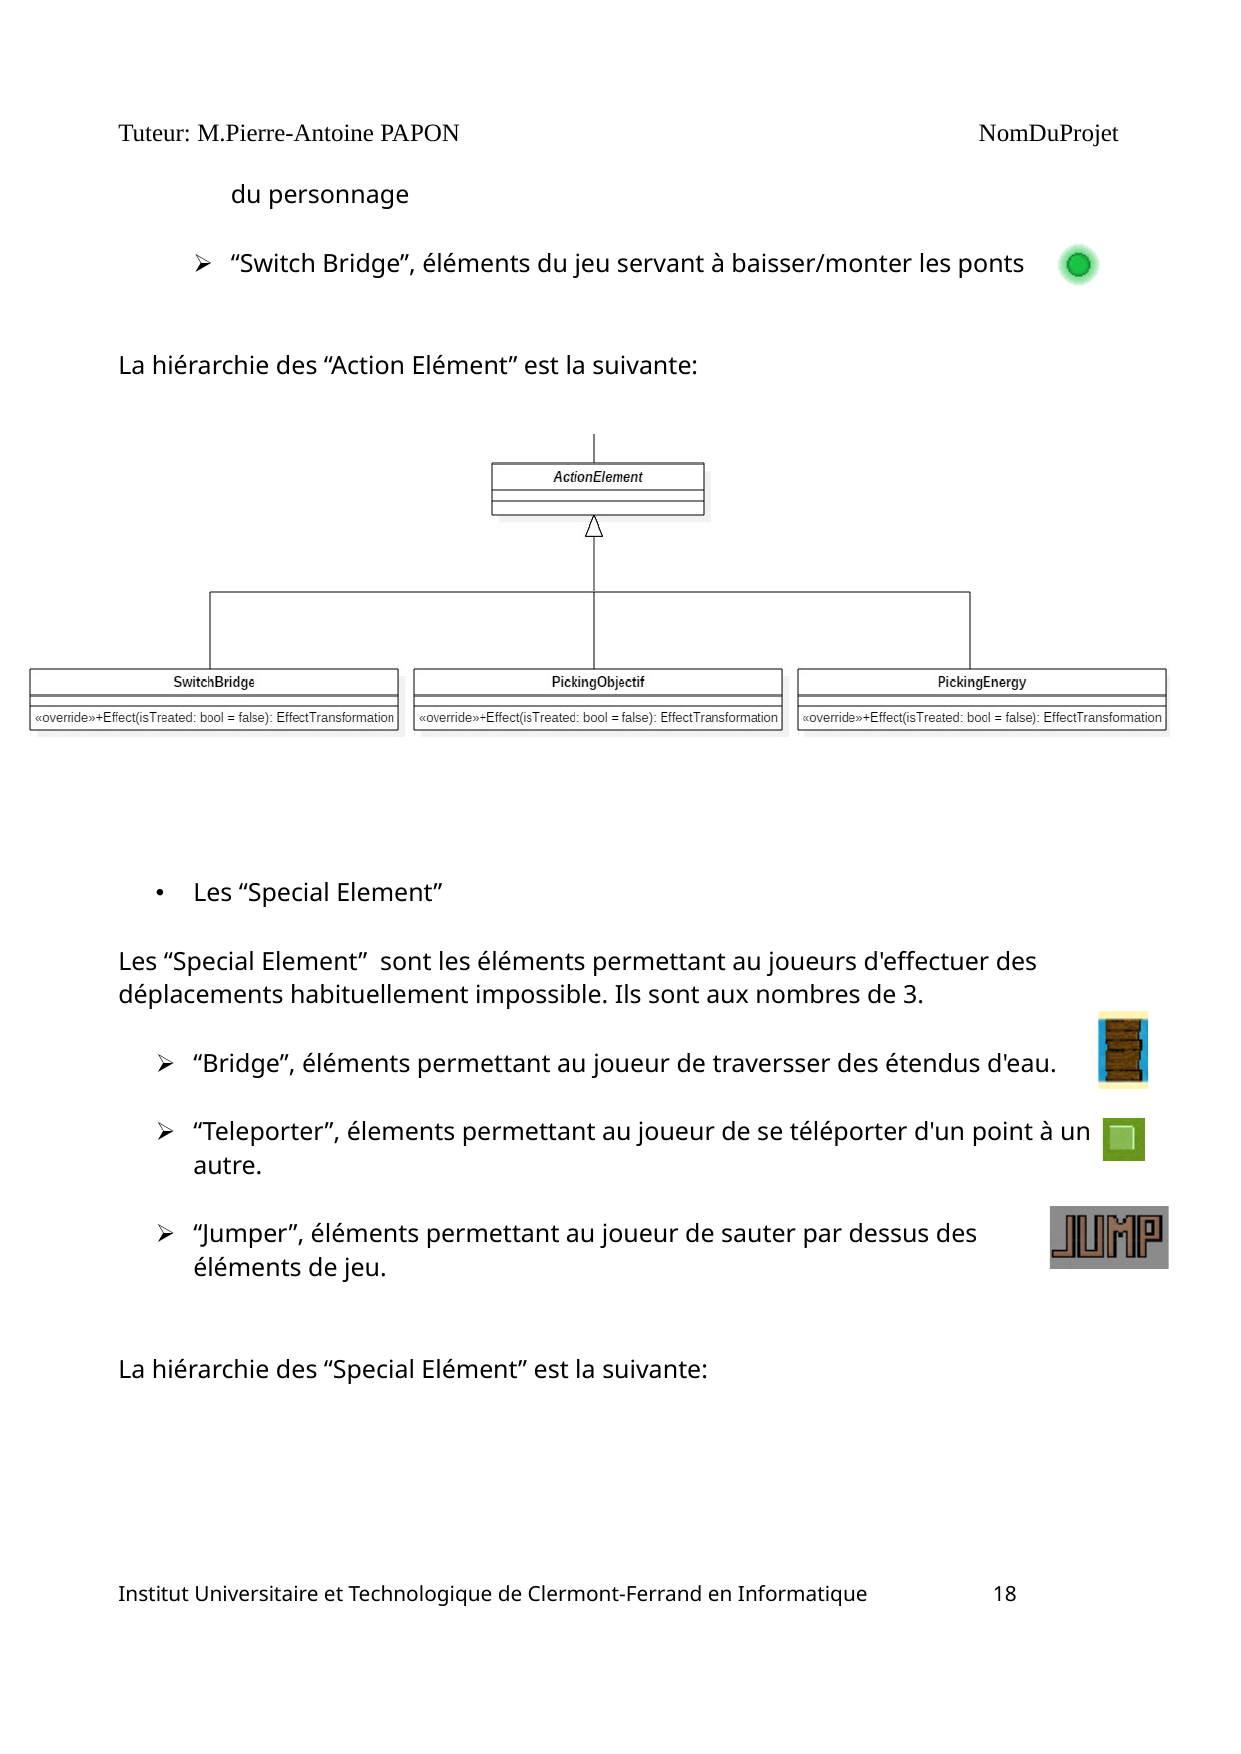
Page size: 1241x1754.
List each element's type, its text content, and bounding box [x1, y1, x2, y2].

text La hiérarchie des “Special Elément” est la suivante: [118, 1352, 1122, 1386]
picture [1102, 1118, 1145, 1161]
picture [1049, 1206, 1169, 1269]
list “Bridge”, éléments permettant au joueur de traversser des étendus d'eau. [156, 1045, 1098, 1079]
list du personnage [193, 177, 1122, 211]
text Les “Special Element” sont les éléments permettant au joueurs d'effectuer des déplacements habituellement impossible. Ils sont aux nombres de 3. [118, 943, 1122, 1011]
list “Switch Bridge”, éléments du jeu servant à baisser/monter les ponts [193, 245, 1039, 279]
picture [25, 434, 1170, 773]
text La hiérarchie des “Action Elément” est la suivante: [118, 347, 1122, 381]
picture [1098, 1011, 1149, 1089]
list Les “Special Element” [156, 875, 1122, 909]
list “Jumper”, éléments permettant au joueur de sauter par dessus des éléments de jeu. [156, 1269, 1122, 1284]
picture [1039, 225, 1122, 308]
list “Teleporter”, élements permettant au joueur de se téléporter d'un point à un autre. [156, 1113, 1122, 1182]
